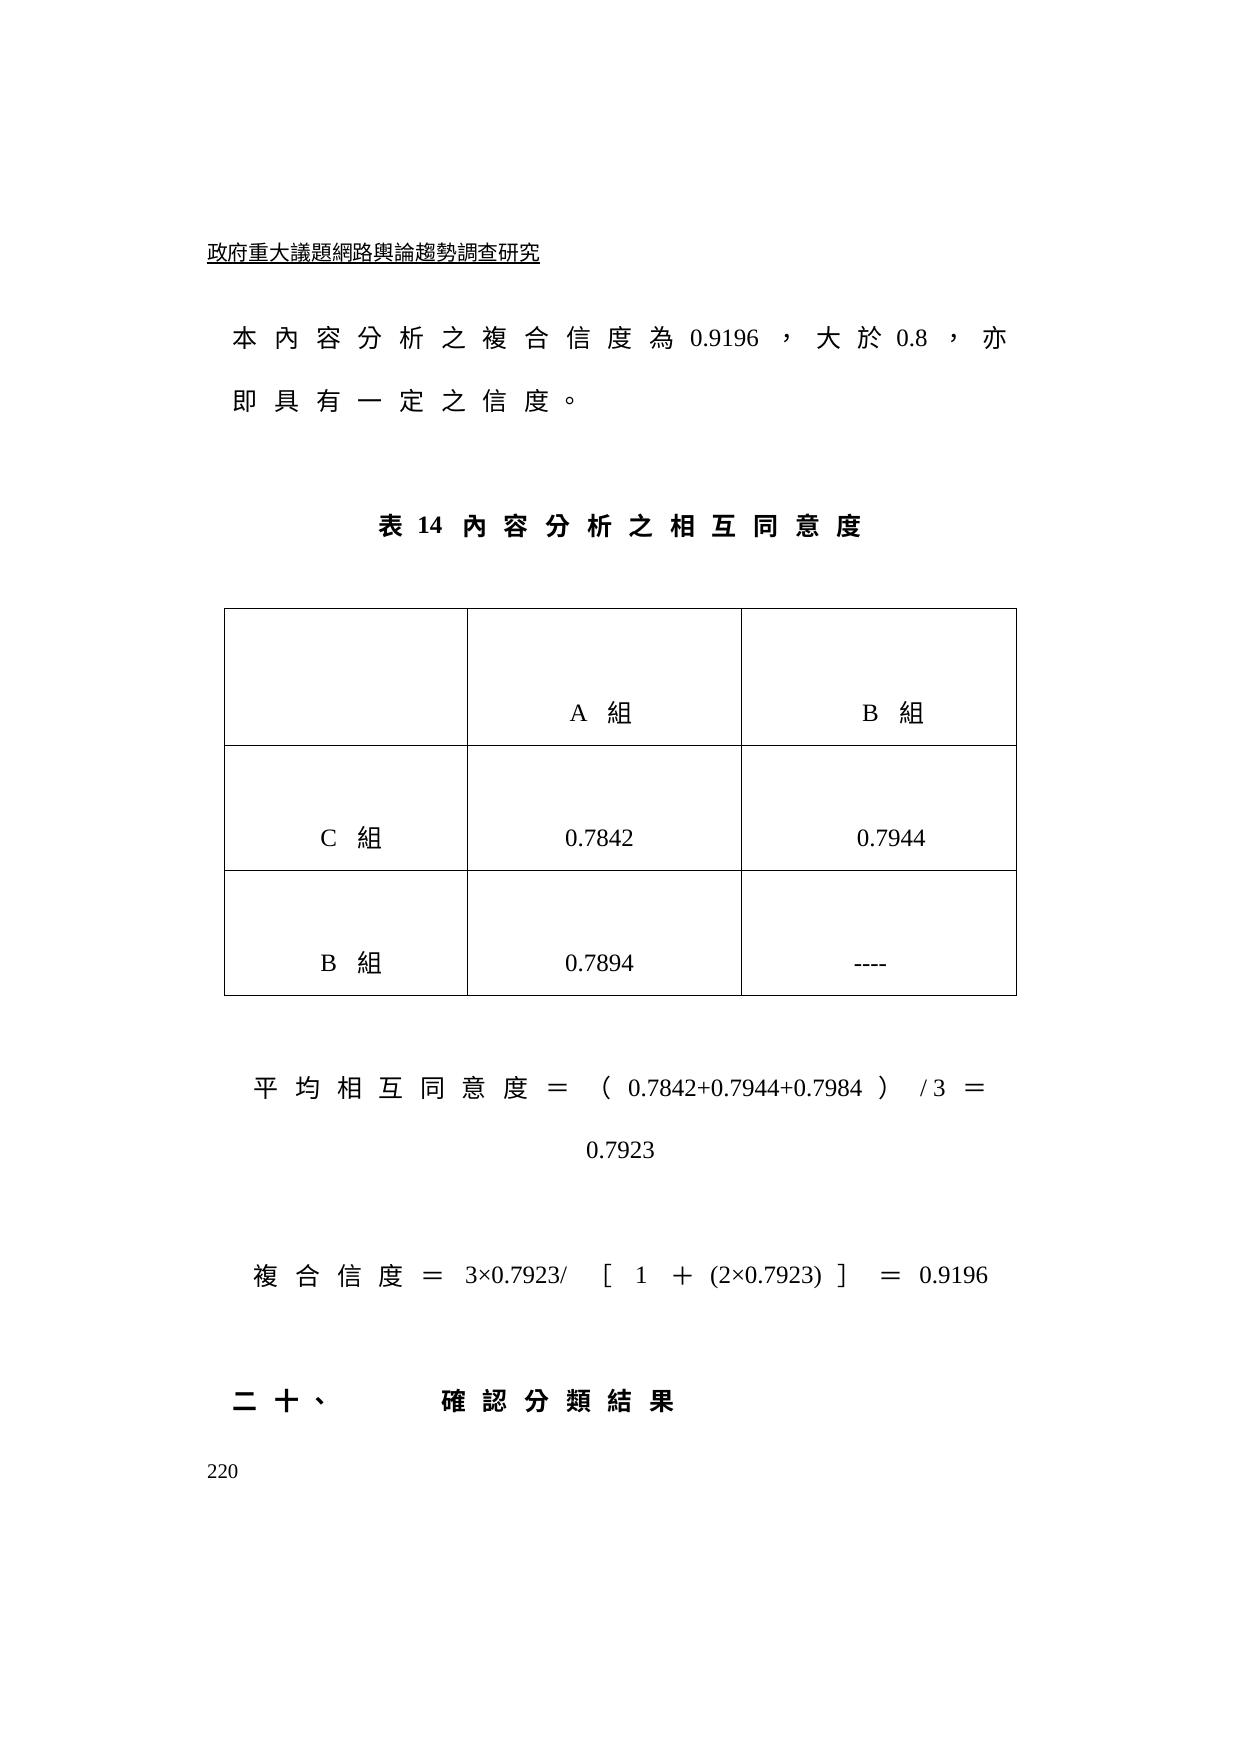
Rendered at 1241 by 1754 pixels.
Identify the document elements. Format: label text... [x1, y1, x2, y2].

table_cell 0.7894 [468, 871, 741, 995]
table_cell C組 [225, 746, 467, 870]
list 確認分類結果 [224, 1358, 1016, 1420]
text 平均相互同意度＝（0.7842+0.7944+0.7984）/ 3＝0.7923 [224, 1045, 1016, 1170]
text 本內容分析之複合信度為0.9196，大於0.8，亦即具有一定之信度。 [224, 295, 1016, 420]
table_cell ---- [742, 871, 1016, 995]
table_header A組 [468, 609, 741, 745]
text 表14 內容分析之相互同意度 [224, 483, 1016, 545]
table_cell B組 [225, 871, 467, 995]
table_cell 0.7944 [742, 746, 1016, 870]
text 複合信度＝3×0.7923/［1＋(2×0.7923)］＝0.9196 [224, 1233, 1016, 1295]
table_header B組 [742, 609, 1016, 745]
table_header [225, 609, 467, 745]
table_cell 0.7842 [468, 746, 741, 870]
